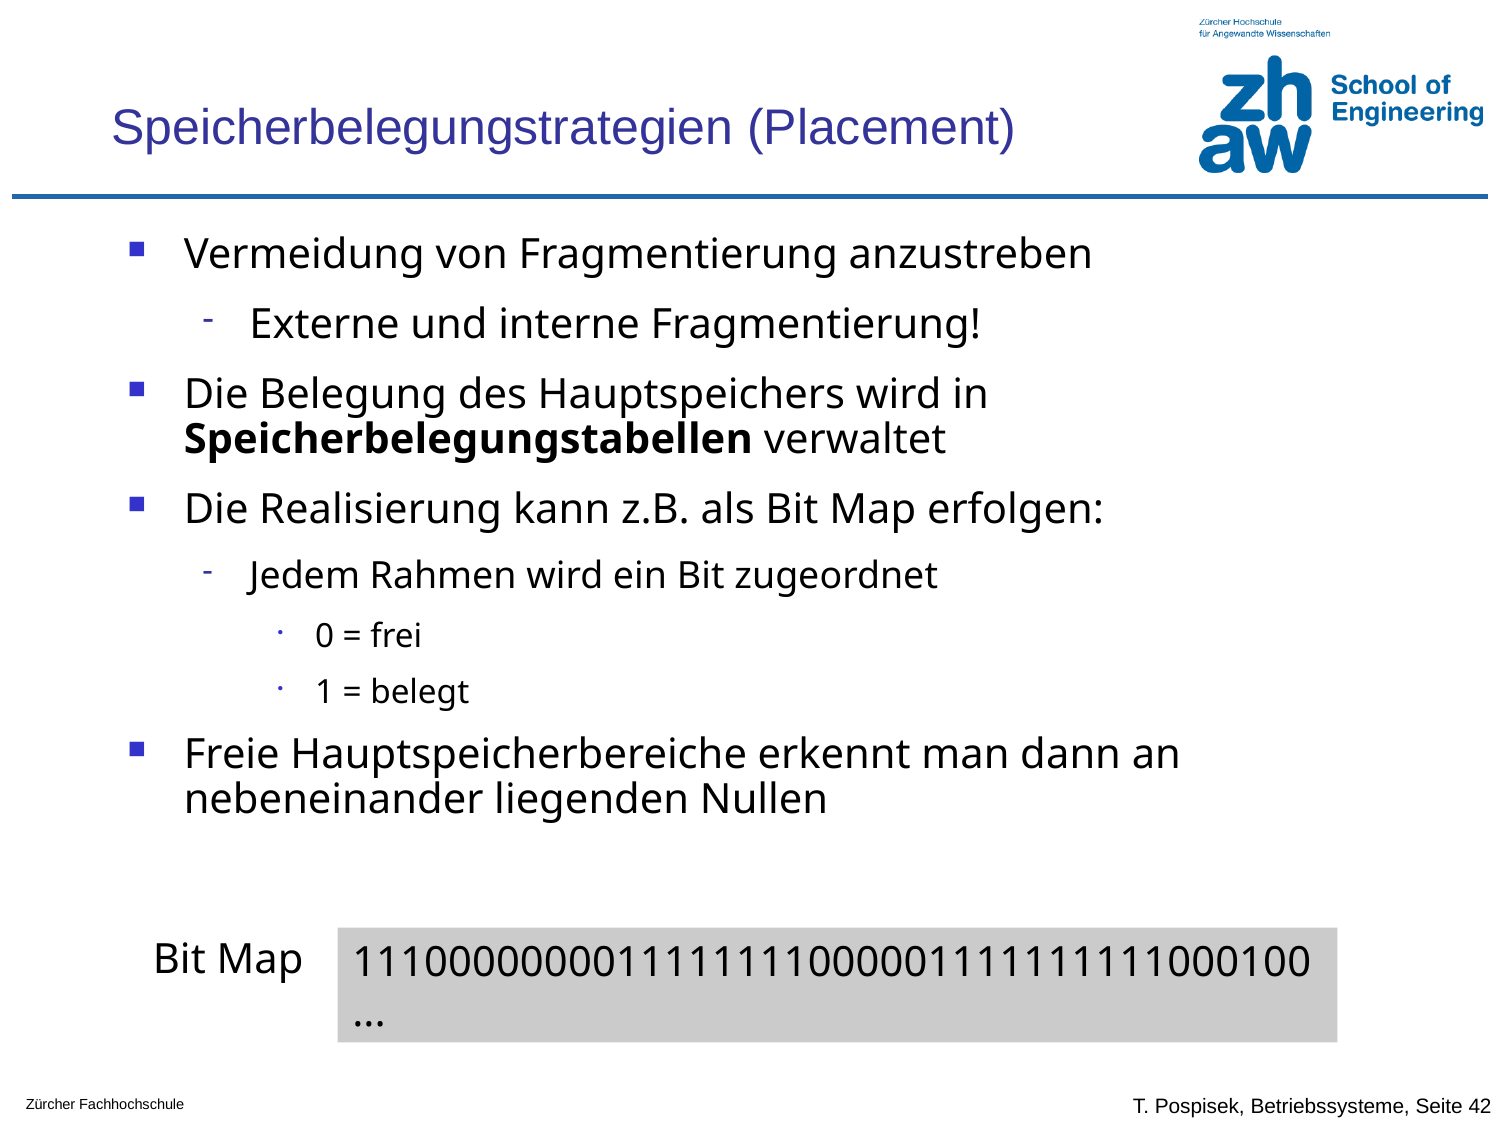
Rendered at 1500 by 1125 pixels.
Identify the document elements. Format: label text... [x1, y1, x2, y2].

picture [1199, 19, 1483, 173]
text_box 1110000000011111111000001111111111000100... [337, 927, 1338, 1043]
list Vermeidung von Fragmentierung anzustreben Externe und interne Fragmentierung! Die Belegung des Hauptspeichers wird in Speicherbelegungstabellen verwaltet Die Realisierung kann z.B. als Bit Map erfolgen: Jedem Rahmen wird ein Bit zugeordnet 0 = frei 1 = belegt Freie Hauptspeicherbereiche erkennt man dann an nebeneinander liegenden Nullen [112, 224, 1367, 800]
title Speicherbelegungstrategien (Placement) [96, 50, 1375, 163]
text_box Bit Map [138, 924, 319, 990]
